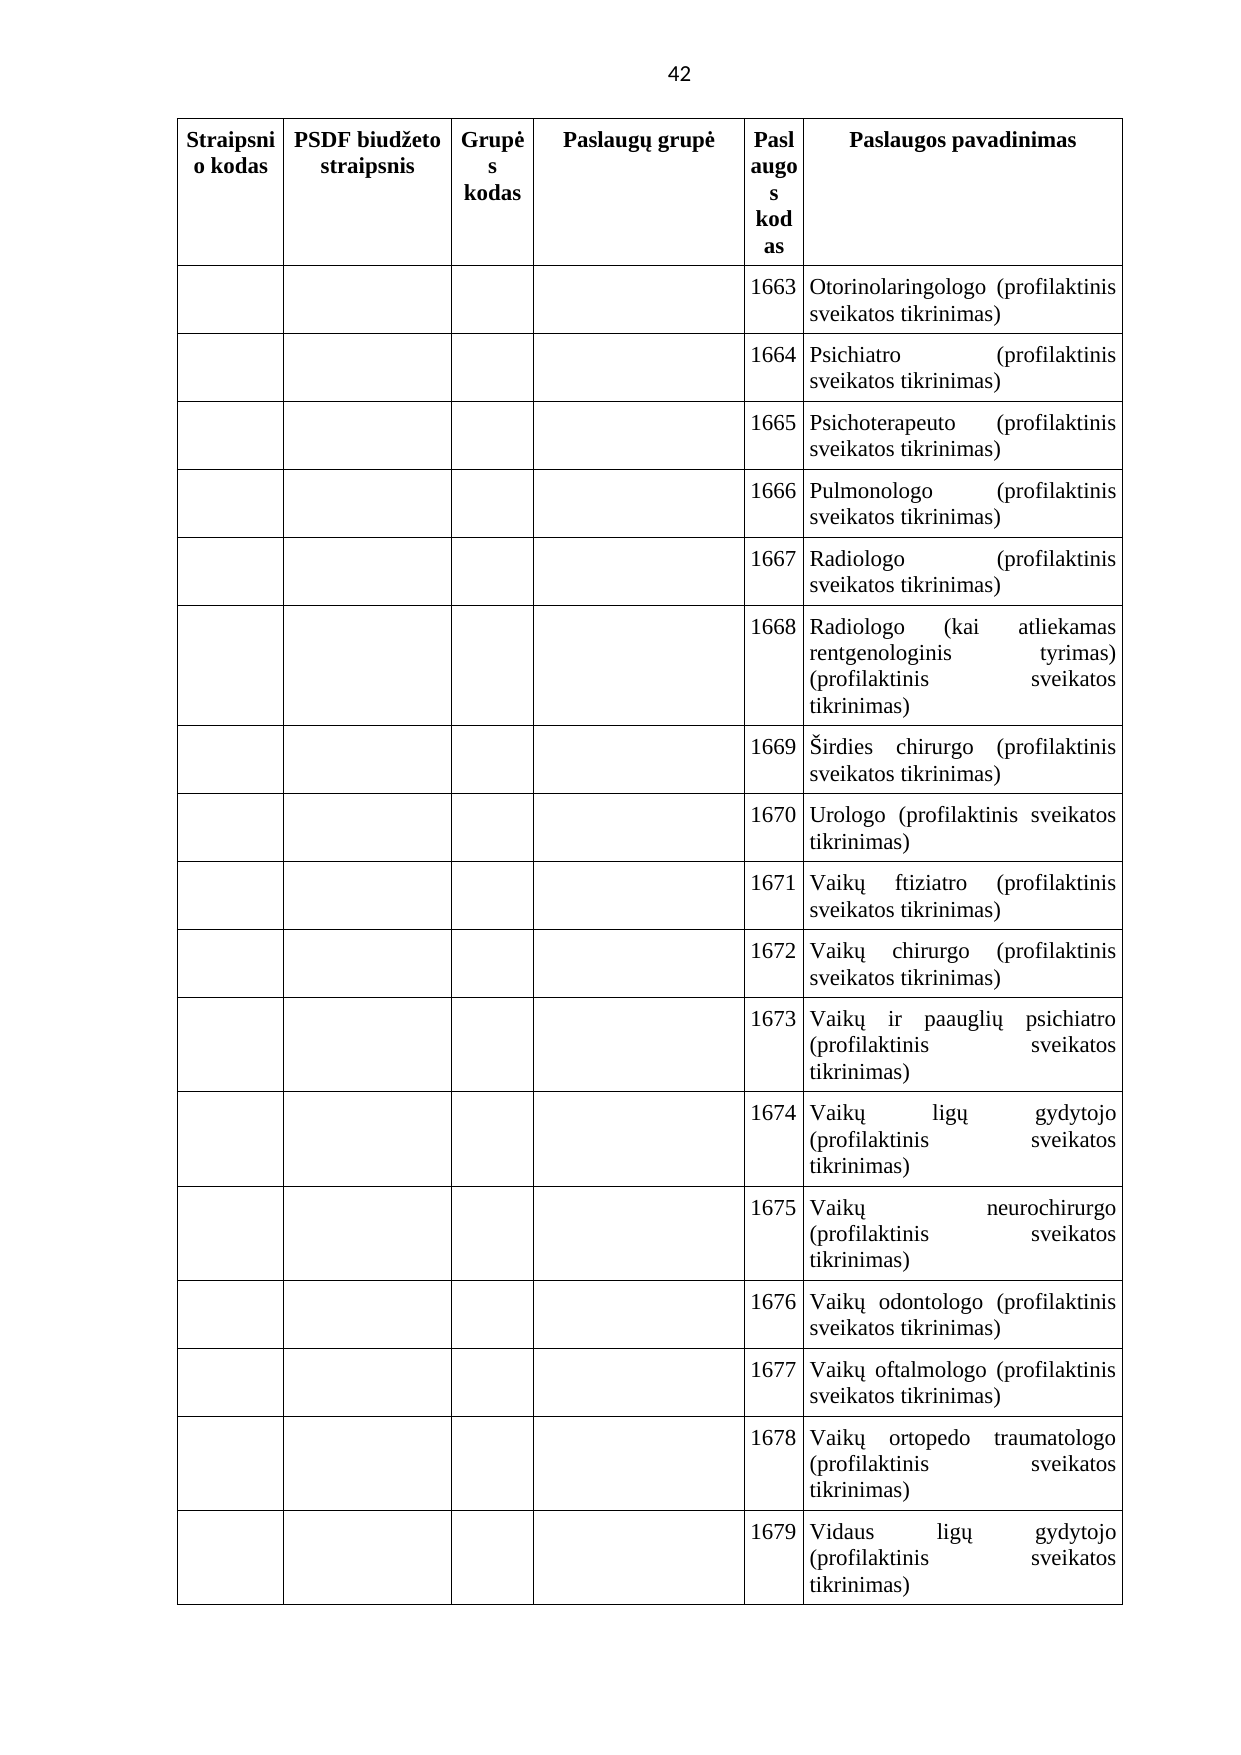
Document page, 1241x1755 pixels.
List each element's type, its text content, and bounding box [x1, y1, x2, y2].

table_cell [452, 266, 533, 333]
table_cell [284, 1349, 451, 1416]
table_cell [178, 606, 283, 725]
table_cell Pulmonologo (profilaktinis sveikatos tikrinimas) [804, 470, 1122, 537]
table_cell 1672 [745, 930, 803, 997]
table_cell [284, 334, 451, 401]
table_cell [178, 402, 283, 469]
table_cell [284, 1281, 451, 1348]
table_cell [452, 470, 533, 537]
table_cell Širdies chirurgo (profilaktinis sveikatos tikrinimas) [804, 726, 1122, 793]
table_cell [284, 538, 451, 605]
table_cell [178, 862, 283, 929]
table_cell [452, 538, 533, 605]
table_cell Urologo (profilaktinis sveikatos tikrinimas) [804, 794, 1122, 861]
table_cell [534, 1281, 744, 1348]
table_cell [452, 930, 533, 997]
table_cell [284, 726, 451, 793]
table_cell [452, 1511, 533, 1604]
table_cell Vaikų neurochirurgo (profilaktinis sveikatos tikrinimas) [804, 1187, 1122, 1280]
table_cell [178, 1349, 283, 1416]
table_header Paslaugų grupė [534, 119, 744, 265]
table_cell [178, 930, 283, 997]
table_cell [534, 538, 744, 605]
table_cell Radiologo (profilaktinis sveikatos tikrinimas) [804, 538, 1122, 605]
table_cell [284, 606, 451, 725]
table_cell [178, 1511, 283, 1604]
table_cell [178, 1187, 283, 1280]
table_cell [284, 402, 451, 469]
table_cell [452, 1349, 533, 1416]
table_cell 1674 [745, 1092, 803, 1186]
table_cell [452, 862, 533, 929]
table_cell [452, 606, 533, 725]
table_header Grupės kodas [452, 119, 533, 265]
table_cell 1664 [745, 334, 803, 401]
table_cell [452, 794, 533, 861]
table_cell [534, 402, 744, 469]
table_cell [534, 930, 744, 997]
table_cell Psichiatro (profilaktinis sveikatos tikrinimas) [804, 334, 1122, 401]
table_cell [452, 726, 533, 793]
table_cell 1675 [745, 1187, 803, 1280]
table_cell 1665 [745, 402, 803, 469]
table_cell [284, 794, 451, 861]
table_cell 1669 [745, 726, 803, 793]
table_cell [534, 1187, 744, 1280]
table_cell [452, 402, 533, 469]
table_header PSDF biudžeto straipsnis [284, 119, 451, 265]
table_cell [178, 1092, 283, 1186]
table_cell 1676 [745, 1281, 803, 1348]
table_cell Vaikų chirurgo (profilaktinis sveikatos tikrinimas) [804, 930, 1122, 997]
table_cell 1670 [745, 794, 803, 861]
table_cell [534, 726, 744, 793]
table_cell [452, 1187, 533, 1280]
table_header Paslaugos pavadinimas [804, 119, 1122, 265]
table_cell Otorinolaringologo (profilaktinis sveikatos tikrinimas) [804, 266, 1122, 333]
table_cell [452, 1281, 533, 1348]
table_cell 1663 [745, 266, 803, 333]
table_cell [178, 266, 283, 333]
table_cell 1671 [745, 862, 803, 929]
table_cell 1673 [745, 998, 803, 1091]
table_cell [284, 998, 451, 1091]
table_cell [534, 1511, 744, 1604]
table_cell [178, 538, 283, 605]
table_cell 1668 [745, 606, 803, 725]
table_cell [534, 266, 744, 333]
table_cell [178, 726, 283, 793]
table_cell [178, 470, 283, 537]
table_cell [284, 1092, 451, 1186]
table_header Paslaugos kodas [745, 119, 803, 265]
table_cell [534, 998, 744, 1091]
table_cell [534, 470, 744, 537]
table_cell [534, 606, 744, 725]
table_cell 1677 [745, 1349, 803, 1416]
table_cell [178, 1281, 283, 1348]
table_cell 1666 [745, 470, 803, 537]
table_header Straipsnio kodas [178, 119, 283, 265]
table_cell [178, 334, 283, 401]
table_cell [284, 930, 451, 997]
table_cell [452, 334, 533, 401]
table_cell [452, 1092, 533, 1186]
table_cell Vaikų oftalmologo (profilaktinis sveikatos tikrinimas) [804, 1349, 1122, 1416]
table_cell [284, 1417, 451, 1510]
table_cell [284, 266, 451, 333]
table_cell Vaikų ligų gydytojo (profilaktinis sveikatos tikrinimas) [804, 1092, 1122, 1186]
table_cell [284, 470, 451, 537]
table_cell [178, 794, 283, 861]
table_cell Psichoterapeuto (profilaktinis sveikatos tikrinimas) [804, 402, 1122, 469]
table_cell 1667 [745, 538, 803, 605]
table_cell [534, 794, 744, 861]
table_cell [534, 1417, 744, 1510]
table_cell 1679 [745, 1511, 803, 1604]
table_cell [452, 1417, 533, 1510]
table_cell [452, 998, 533, 1091]
table_cell [284, 1187, 451, 1280]
table_cell [178, 998, 283, 1091]
table_cell [534, 862, 744, 929]
table_cell [178, 1417, 283, 1510]
table_cell Radiologo (kai atliekamas rentgenologinis tyrimas) (profilaktinis sveikatos tikrinimas) [804, 606, 1122, 725]
table_cell Vaikų ortopedo traumatologo (profilaktinis sveikatos tikrinimas) [804, 1417, 1122, 1510]
table_cell [534, 1349, 744, 1416]
table_cell [534, 334, 744, 401]
table_cell 1678 [745, 1417, 803, 1510]
table_cell [534, 1092, 744, 1186]
table_cell Vaikų ir paauglių psichiatro (profilaktinis sveikatos tikrinimas) [804, 998, 1122, 1091]
table_cell Vaikų odontologo (profilaktinis sveikatos tikrinimas) [804, 1281, 1122, 1348]
table_cell [284, 1511, 451, 1604]
table_cell [284, 862, 451, 929]
table_cell Vaikų ftiziatro (profilaktinis sveikatos tikrinimas) [804, 862, 1122, 929]
table_cell Vidaus ligų gydytojo (profilaktinis sveikatos tikrinimas) [804, 1511, 1122, 1604]
